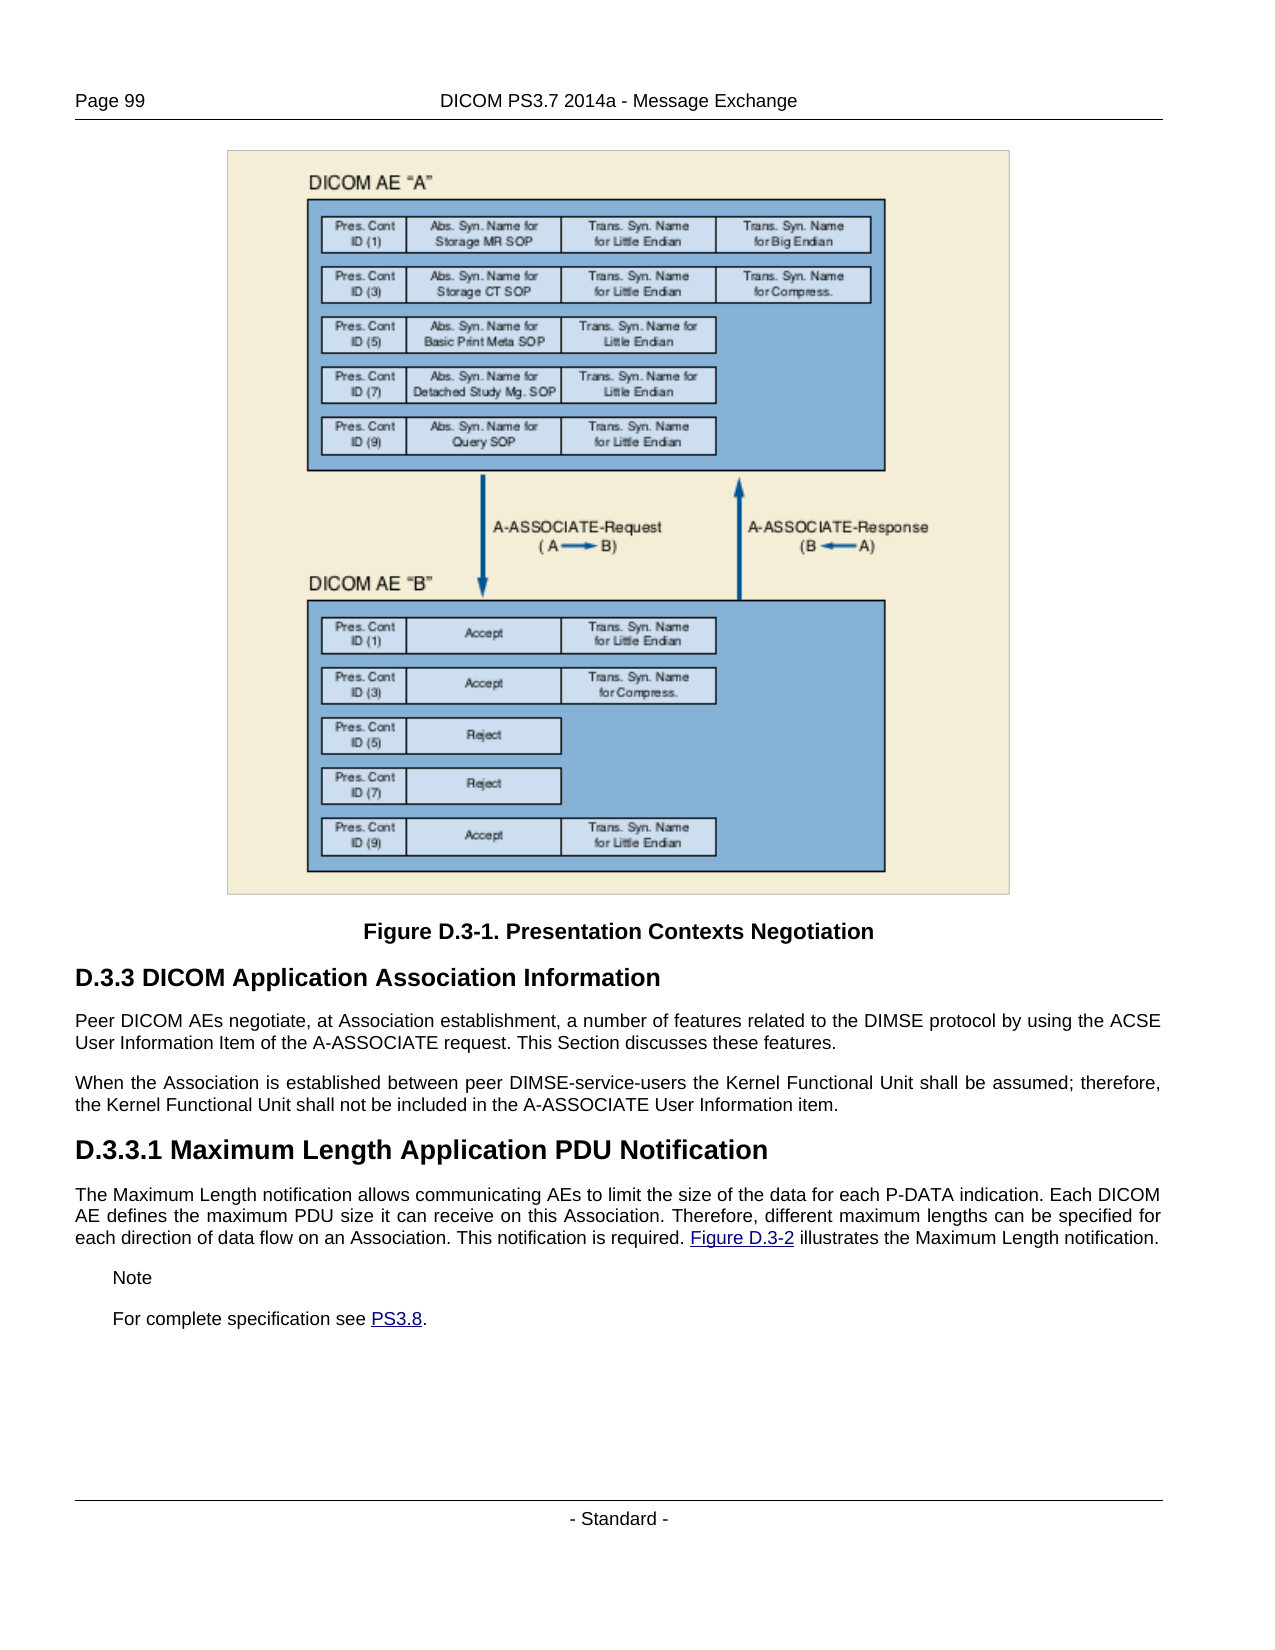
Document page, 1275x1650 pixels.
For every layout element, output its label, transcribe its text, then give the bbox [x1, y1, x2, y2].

text D.3.3.1 Maximum Length Application PDU Notification [75, 1134, 1162, 1165]
text The Maximum Length notification allows communicating AEs to limit the size of the data for each P-DATA indication. Each DICOM AE defines the maximum PDU size it can receive on this Association. Therefore, different maximum lengths can be specified for each direction of data flow on an Association. This notification is required. Figure D.3-2 illustrates the Maximum Length notification. [75, 1184, 1162, 1248]
text When the Association is established between peer DIMSE-service-users the Kernel Functional Unit shall be assumed; therefore, the Kernel Functional Unit shall not be included in the A-ASSOCIATE User Information item. [75, 1072, 1162, 1115]
text For complete specification see PS3.8. [112, 1307, 1125, 1329]
text Figure D.3-1. Presentation Contexts Negotiation [75, 918, 1162, 944]
text Note [112, 1267, 1125, 1289]
text D.3.3 DICOM Application Association Information [75, 962, 1162, 991]
text Peer DICOM AEs negotiate, at Association establishment, a number of features related to the DIMSE protocol by using the ACSE User Information Item of the A-ASSOCIATE request. This Section discusses these features. [75, 1010, 1162, 1053]
picture [226, 150, 1011, 896]
